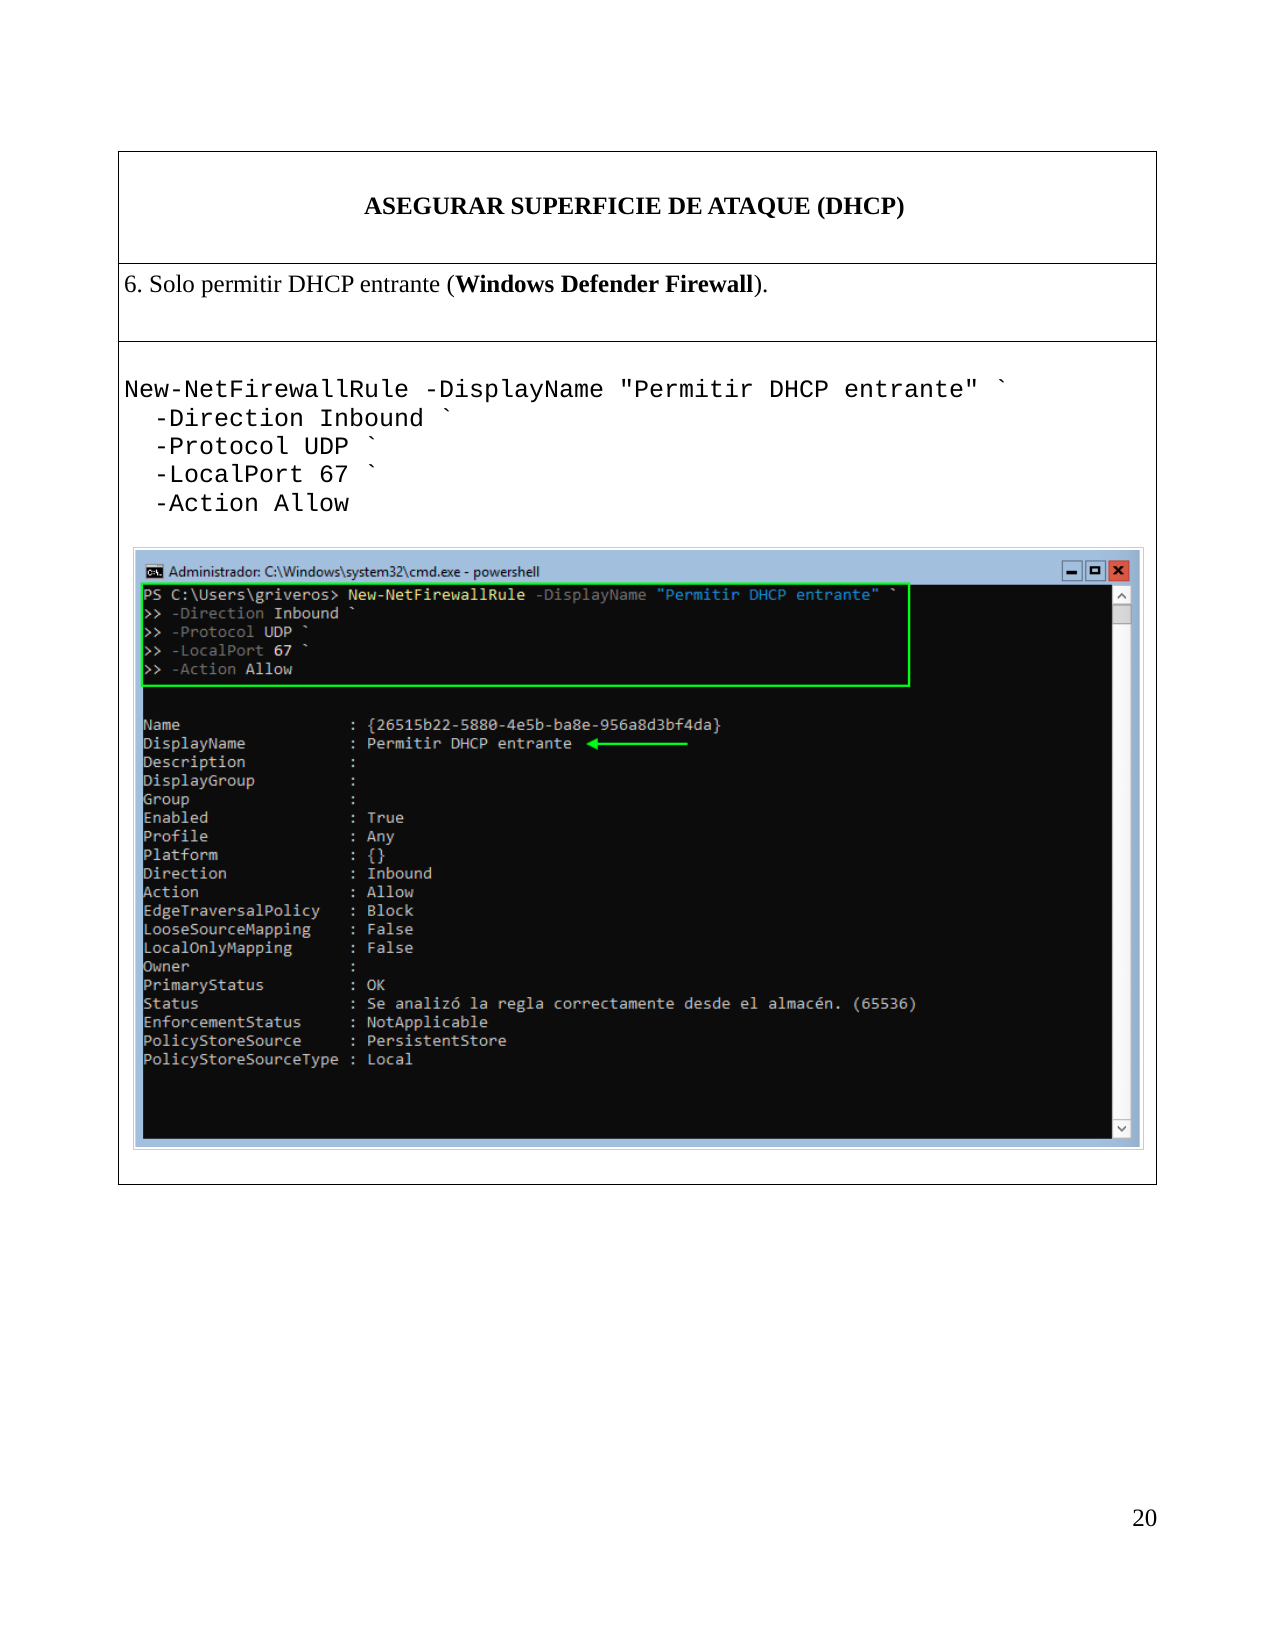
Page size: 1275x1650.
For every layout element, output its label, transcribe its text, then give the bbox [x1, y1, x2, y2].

table_cell 6. Solo permitir DHCP entrante (Windows Defender Firewall). [119, 264, 1156, 341]
table_header ASEGURAR SUPERFICIE DE ATAQUE (DHCP) [119, 152, 1156, 263]
table_cell New-NetFirewallRule -DisplayName "Permitir DHCP entrante" ` -Direction Inbound ` -Protocol UDP ` -LocalPort 67 ` -Action Allow [119, 342, 1156, 1184]
picture [135, 550, 1140, 1147]
